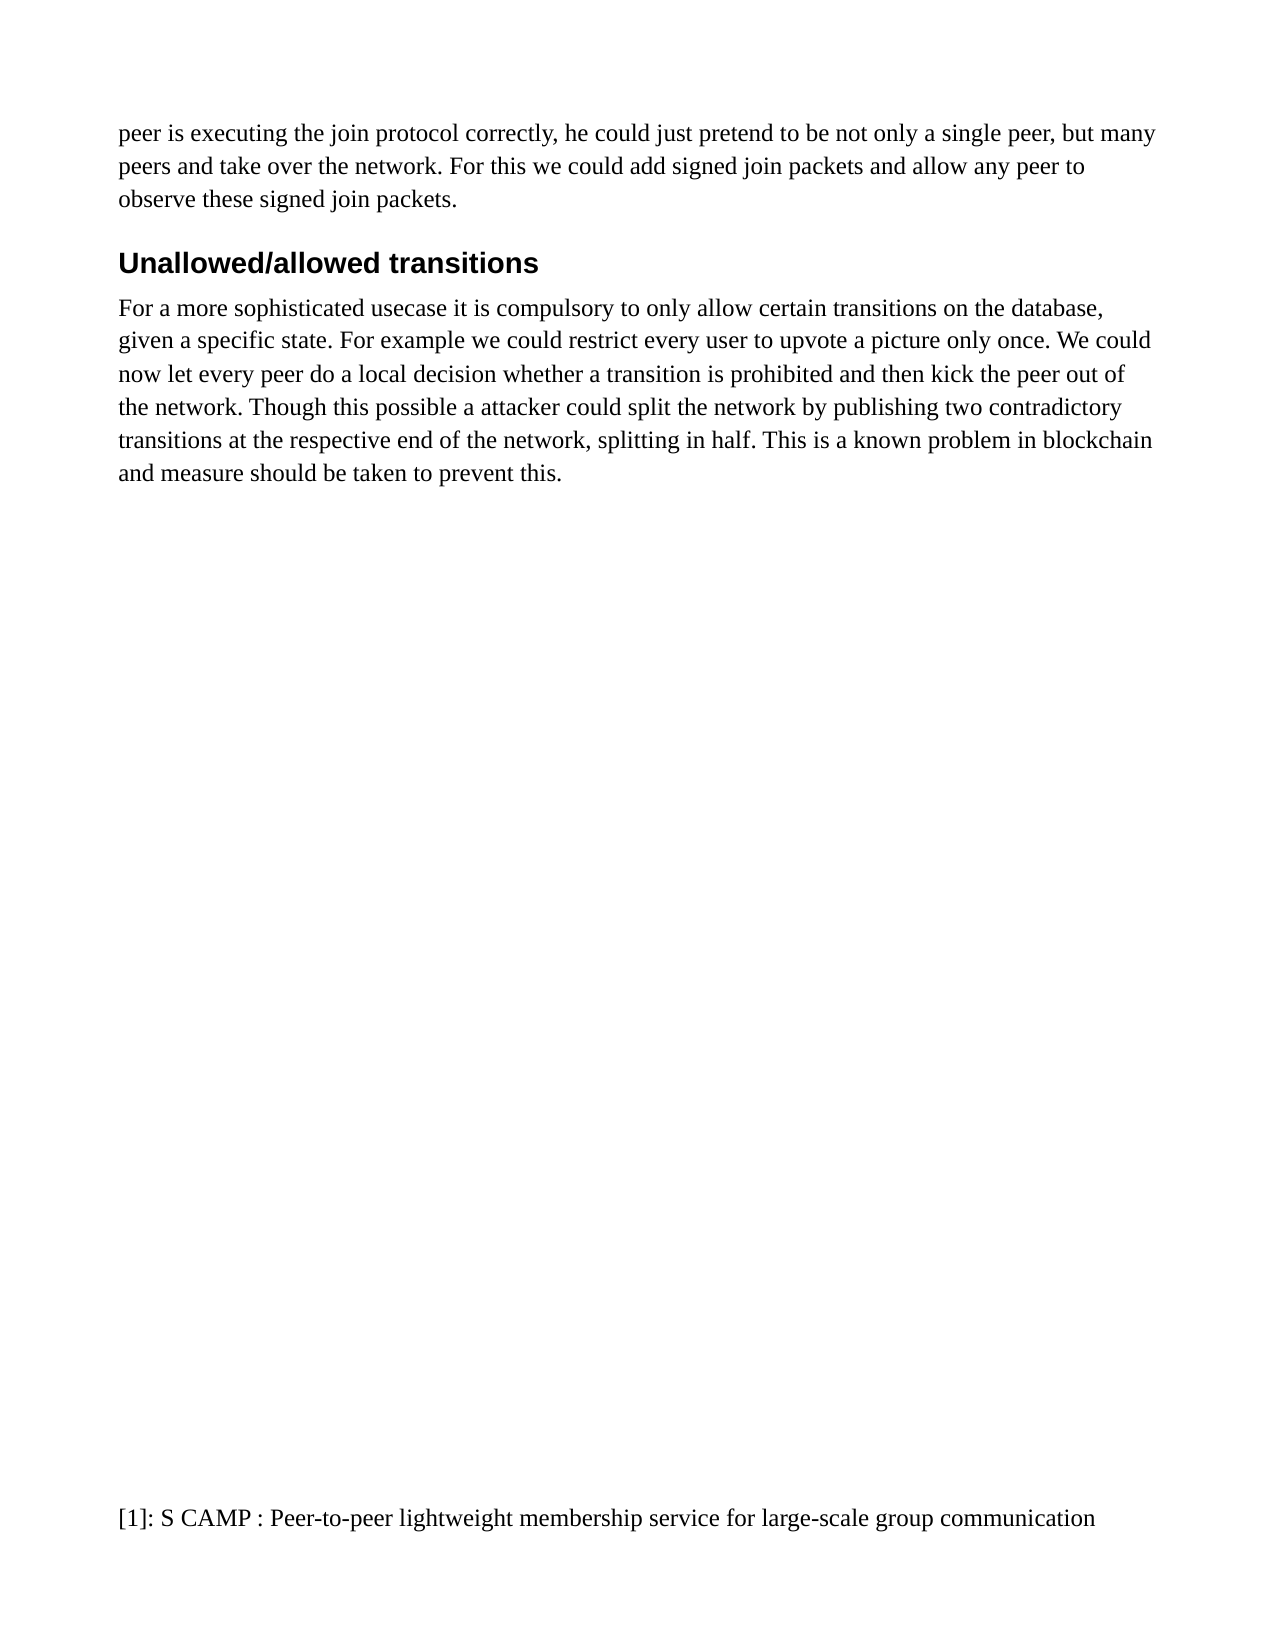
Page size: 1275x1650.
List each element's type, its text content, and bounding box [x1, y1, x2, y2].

text For a more sophisticated usecase it is compulsory to only allow certain transitions on the database, given a specific state. For example we could restrict every user to upvote a picture only once. We could now let every peer do a local decision whether a transition is prohibited and then kick the peer out of the network. Though this possible a attacker could split the network by publishing two contradictory transitions at the respective end of the network, splitting in half. This is a known problem in blockchain and measure should be taken to prevent this. [118, 293, 1157, 486]
subtitle Unallowed/allowed transitions [118, 246, 1157, 280]
text peer is executing the join protocol correctly, he could just pretend to be not only a single peer, but many peers and take over the network. For this we could add signed join packets and allow any peer to observe these signed join packets. [118, 118, 1157, 213]
